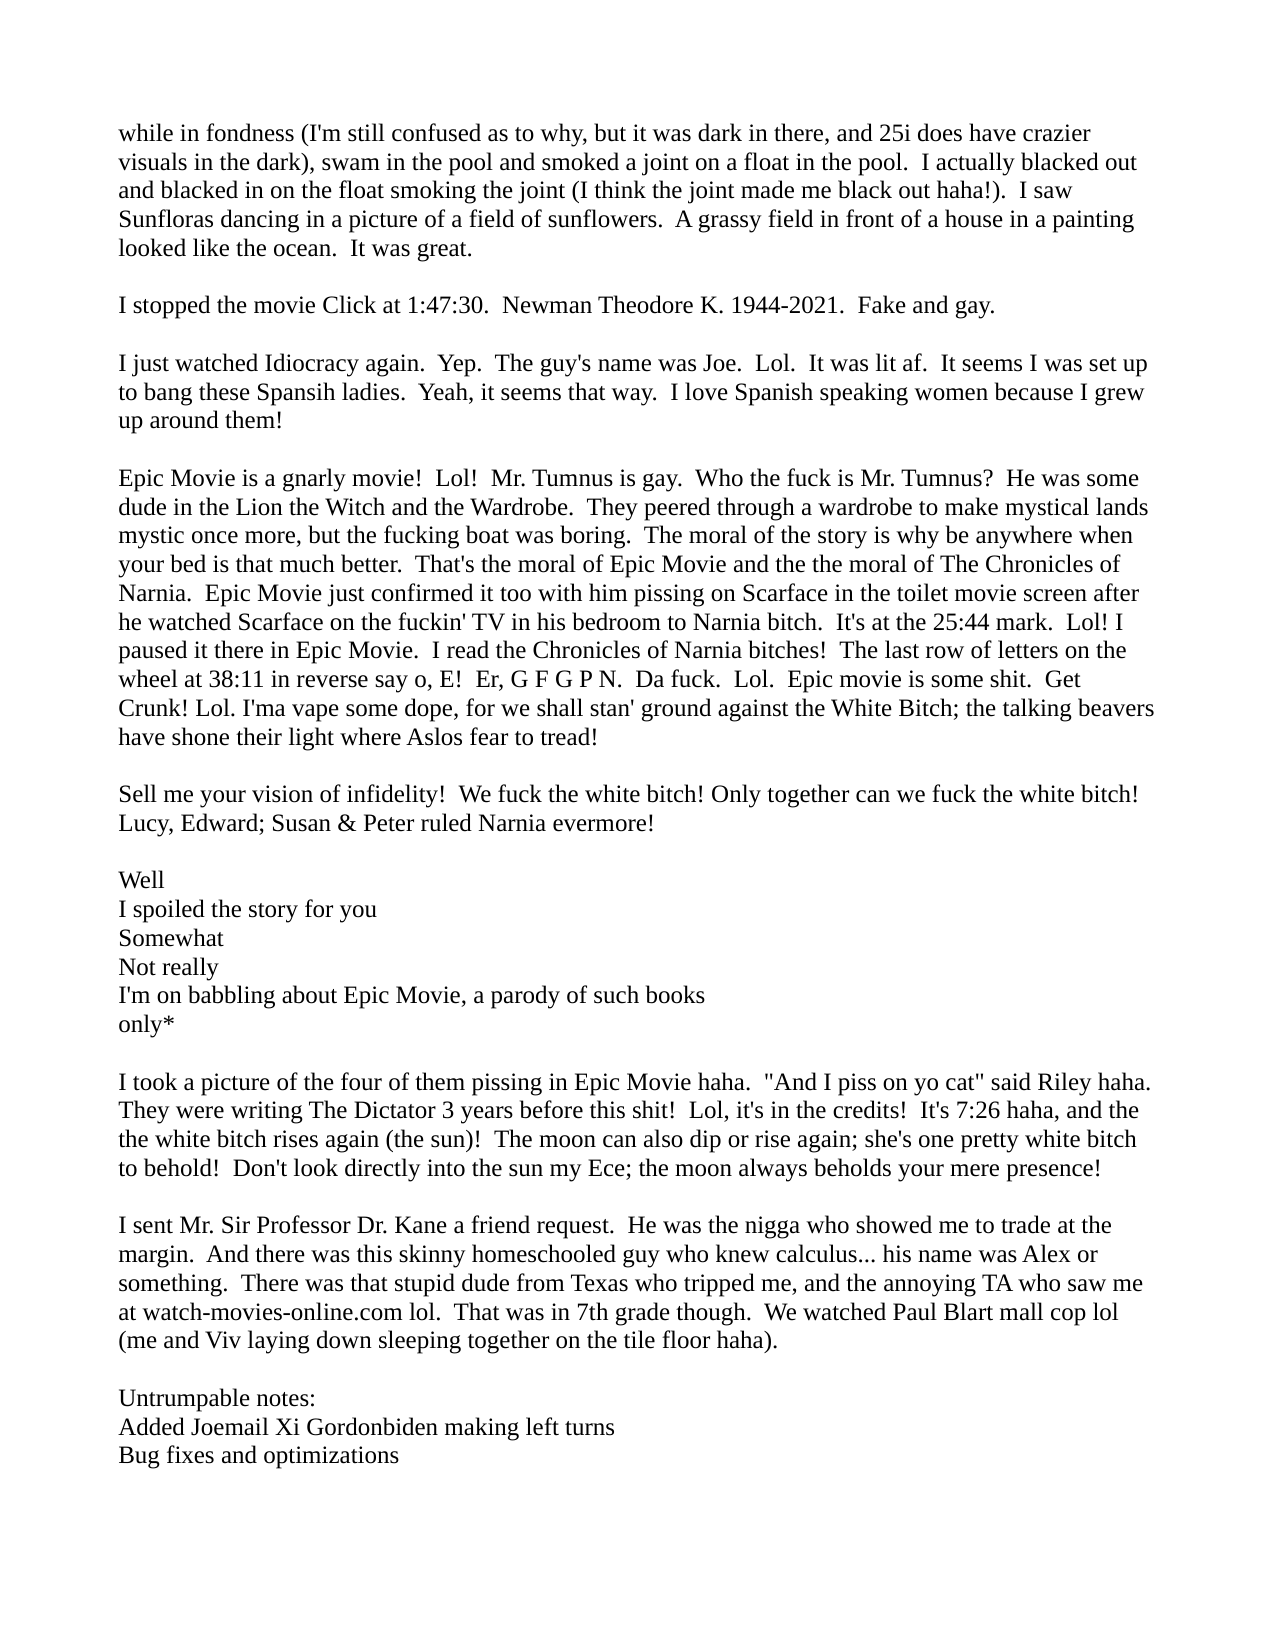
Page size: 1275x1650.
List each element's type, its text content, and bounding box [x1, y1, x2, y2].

text I sent Mr. Sir Professor Dr. Kane a friend request. He was the nigga who showed me to trade at the margin. And there was this skinny homeschooled guy who knew calculus... his name was Alex or something. There was that stupid dude from Texas who tripped me, and the annoying TA who saw me at watch-movies-online.com lol. That was in 7th grade though. We watched Paul Blart mall cop lol (me and Viv laying down sleeping together on the tile floor haha). [118, 1211, 1157, 1354]
text I stopped the movie Click at 1:47:30. Newman Theodore K. 1944-2021. Fake and gay. [118, 291, 1157, 319]
text I spoiled the story for you [118, 894, 1157, 923]
text Untrumpable notes: [118, 1383, 1157, 1412]
text Added Joemail Xi Gordonbiden making left turns [118, 1412, 1157, 1441]
text I'm on babbling about Epic Movie, a parody of such books [118, 981, 1157, 1009]
text Epic Movie is a gnarly movie! Lol! Mr. Tumnus is gay. Who the fuck is Mr. Tumnus? He was some dude in the Lion the Witch and the Wardrobe. They peered through a wardrobe to make mystical lands mystic once more, but the fucking boat was boring. The moral of the story is why be anywhere when your bed is that much better. That's the moral of Epic Movie and the the moral of The Chronicles of Narnia. Epic Movie just confirmed it too with him pissing on Scarface in the toilet movie screen after he watched Scarface on the fuckin' TV in his bedroom to Narnia bitch. It's at the 25:44 mark. Lol! I paused it there in Epic Movie. I read the Chronicles of Narnia bitches! The last row of letters on the wheel at 38:11 in reverse say o, E! Er, G F G P N. Da fuck. Lol. Epic movie is some shit. Get Crunk! Lol. I'ma vape some dope, for we shall stan' ground against the White Bitch; the talking beavers have shone their light where Aslos fear to tread! [118, 463, 1157, 751]
text Somewhat [118, 923, 1157, 952]
text Well [118, 866, 1157, 894]
text only* [118, 1009, 1157, 1038]
text Sell me your vision of infidelity! We fuck the white bitch! Only together can we fuck the white bitch! Lucy, Edward; Susan & Peter ruled Narnia evermore! [118, 779, 1157, 837]
text while in fondness (I'm still confused as to why, but it was dark in there, and 25i does have crazier visuals in the dark), swam in the pool and smoked a joint on a float in the pool. I actually blacked out and blacked in on the float smoking the joint (I think the joint made me black out haha!). I saw Sunfloras dancing in a picture of a field of sunflowers. A grassy field in front of a house in a painting looked like the ocean. It was great. [118, 118, 1157, 262]
text I just watched Idiocracy again. Yep. The guy's name was Joe. Lol. It was lit af. It seems I was set up to bang these Spansih ladies. Yeah, it seems that way. I love Spanish speaking women because I grew up around them! [118, 348, 1157, 434]
text Bug fixes and optimizations [118, 1441, 1157, 1469]
text Not really [118, 952, 1157, 981]
text I took a picture of the four of them pissing in Epic Movie haha. "And I piss on yo cat" said Riley haha. They were writing The Dictator 3 years before this shit! Lol, it's in the credits! It's 7:26 haha, and the the white bitch rises again (the sun)! The moon can also dip or rise again; she's one pretty white bitch to behold! Don't look directly into the sun my Ece; the moon always beholds your mere presence! [118, 1067, 1157, 1182]
